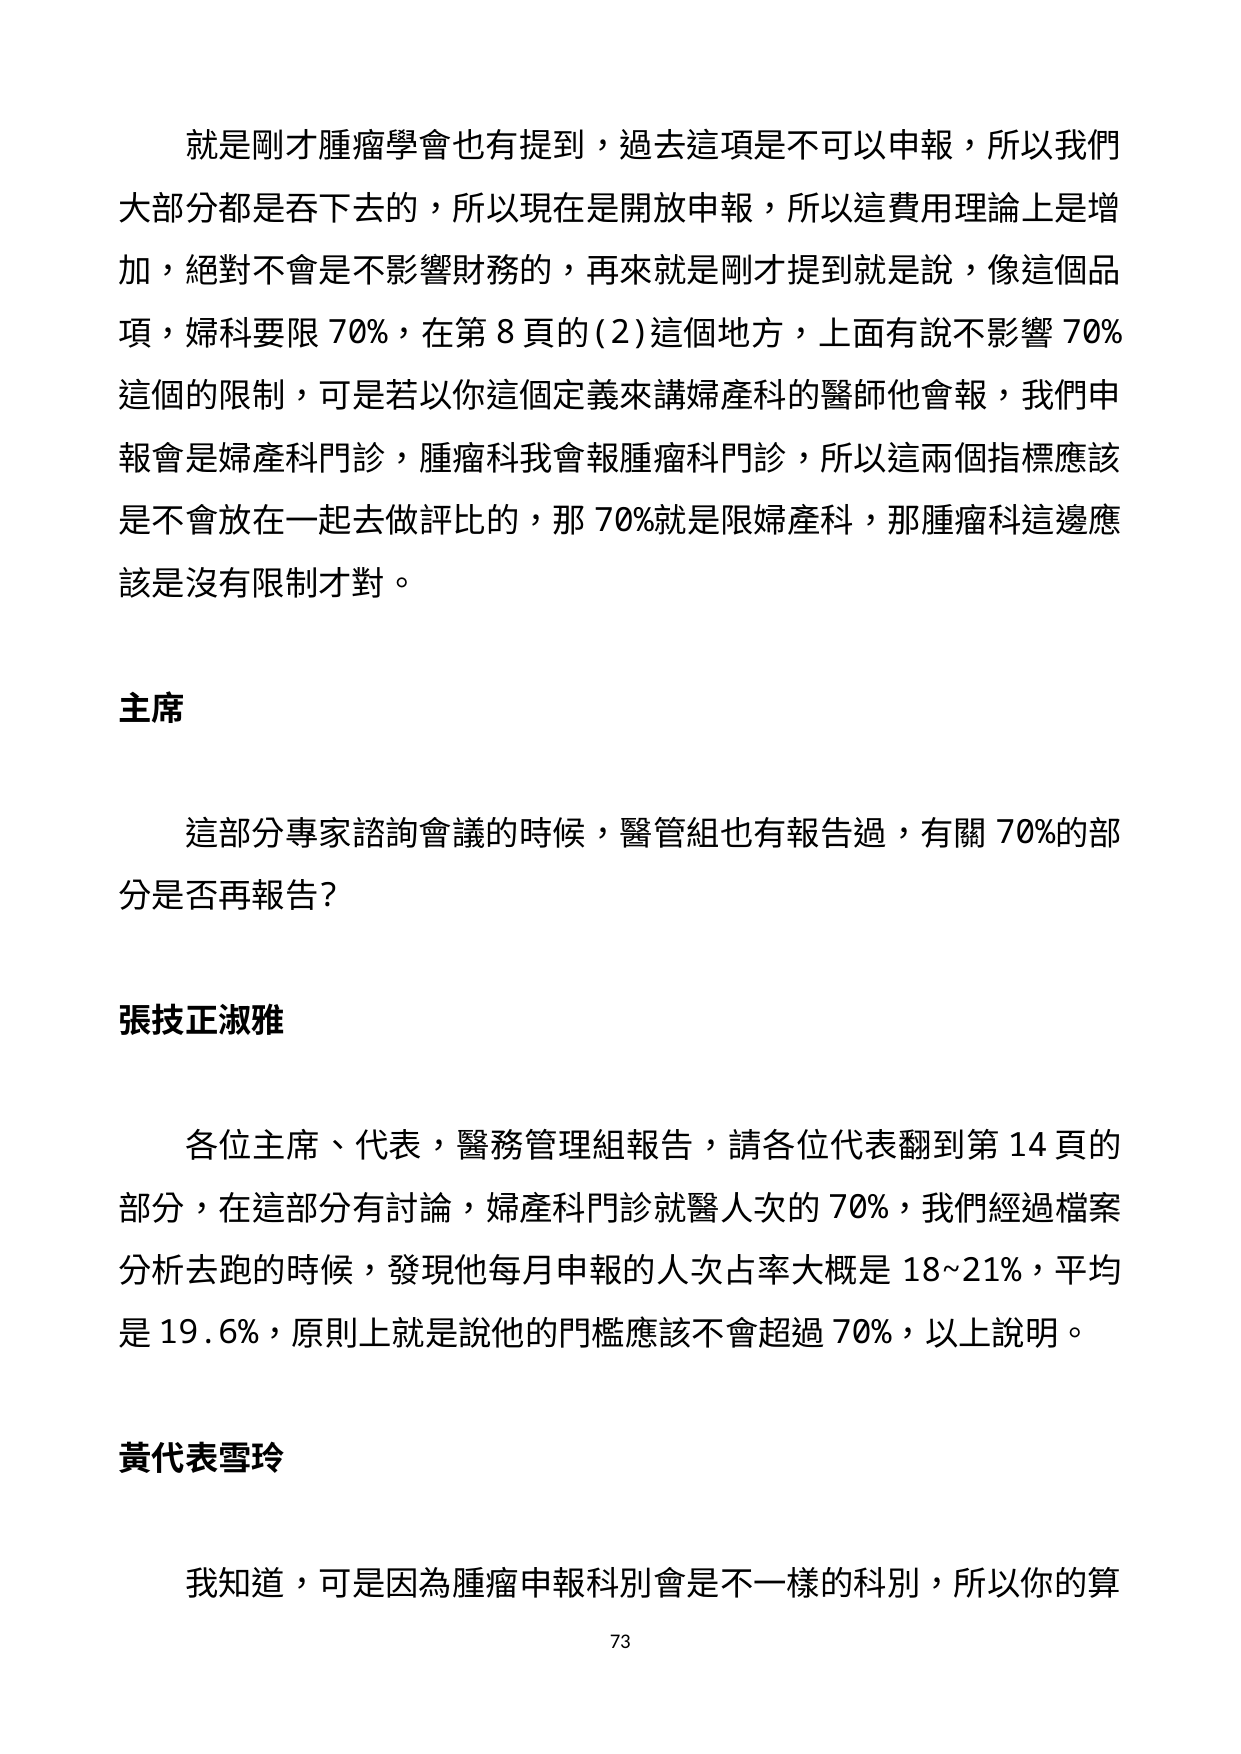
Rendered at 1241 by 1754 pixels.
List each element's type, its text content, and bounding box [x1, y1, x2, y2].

text 黃代表雪玲 [118, 1414, 1122, 1477]
text 我知道，可是因為腫瘤申報科別會是不一樣的科別，所以你的算 [118, 1539, 1122, 1602]
text 各位主席、代表，醫務管理組報告，請各位代表翻到第14頁的部分，在這部分有討論，婦產科門診就醫人次的70%，我們經過檔案分析去跑的時候，發現他每月申報的人次占率大概是18~21%，平均是19.6%，原則上就是說他的門檻應該不會超過70%，以上說明。 [118, 1102, 1122, 1352]
text 就是剛才腫瘤學會也有提到，過去這項是不可以申報，所以我們大部分都是吞下去的，所以現在是開放申報，所以這費用理論上是增加，絕對不會是不影響財務的，再來就是剛才提到就是說，像這個品項，婦科要限70%，在第8頁的(2)這個地方，上面有說不影響70%這個的限制，可是若以你這個定義來講婦產科的醫師他會報，我們申報會是婦產科門診，腫瘤科我會報腫瘤科門診，所以這兩個指標應該是不會放在一起去做評比的，那70%就是限婦產科，那腫瘤科這邊應該是沒有限制才對。 [118, 102, 1122, 602]
text 張技正淑雅 [118, 977, 1122, 1039]
text 這部分專家諮詢會議的時候，醫管組也有報告過，有關70%的部分是否再報告? [118, 789, 1122, 914]
text 主席 [118, 664, 1122, 727]
